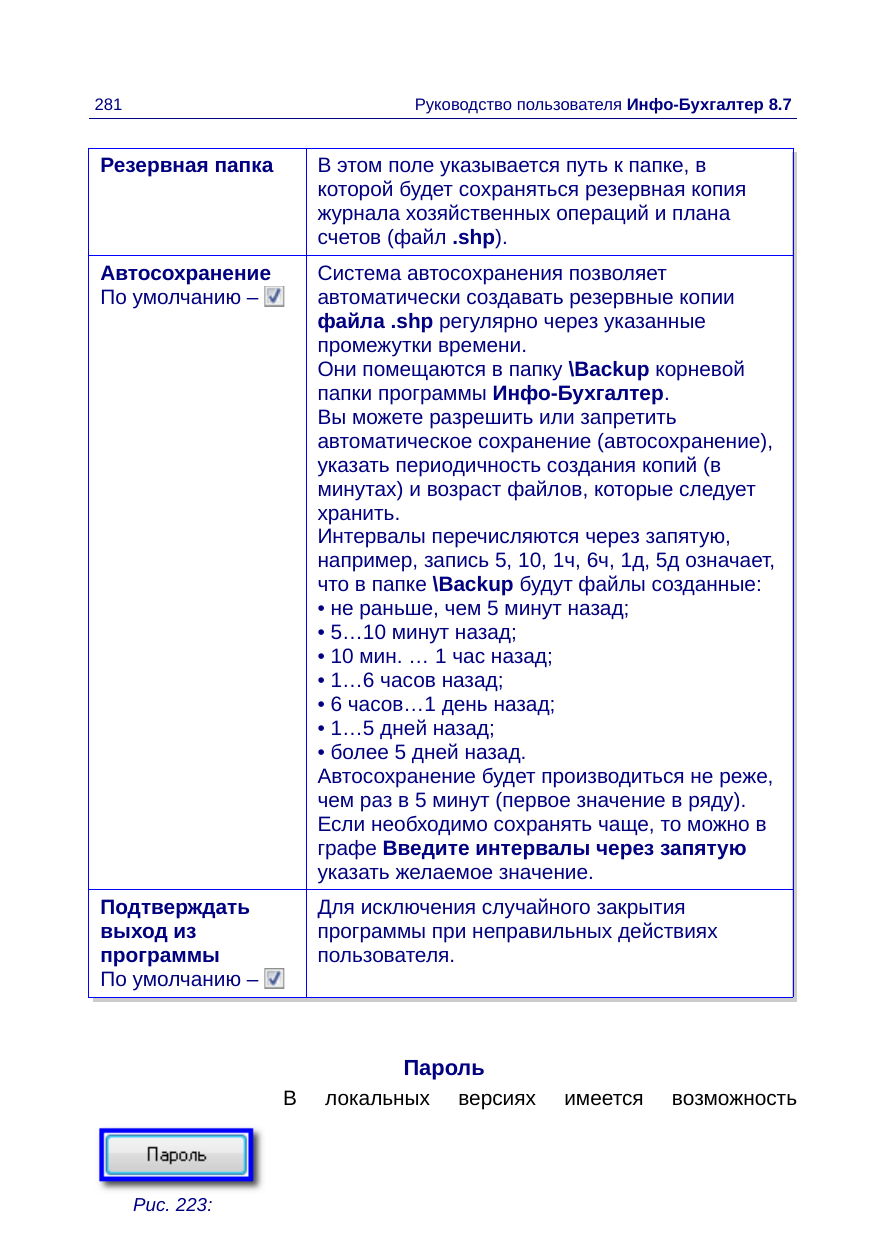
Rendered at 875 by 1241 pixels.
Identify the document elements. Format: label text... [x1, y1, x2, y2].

table_cell Автосохранение По умолчанию – [89, 256, 306, 889]
table_cell В этом поле указывается путь к папке, в которой будет сохраняться резервная копия журнала хозяйственных операций и плана счетов (файл .shp). [307, 149, 793, 255]
table_cell Подтверждать выход из программы По умолчанию – [89, 890, 306, 997]
subtitle Пароль [91, 1055, 797, 1080]
picture [264, 286, 285, 307]
table_cell Резервная папка [89, 149, 306, 255]
text Рис. 223: [87, 1194, 265, 1216]
text В локальных версиях имеется возможность [87, 1086, 797, 1116]
table_cell Система автосохранения позволяет автоматически создавать резервные копии файла .shp регулярно через указанные промежутки времени. Они помещаются в папку \Backup корневой папки программы Инфо-Бухгалтер. Вы можете разрешить или запретить автоматическое сохранение (автосохранение), указать периодичность создания копий (в минутах) и возраст файлов, которые следует хранить. Интервалы перечисляются через запятую, например, запись 5, 10, 1ч, 6ч, 1д, 5д означает, что в папке \Backup будут файлы созданные: • не раньше, чем 5 минут назад; • 5…10 минут назад; • 10 мин. … 1 час назад; • 1…6 часов назад; • 6 часов…1 день назад; • 1…5 дней назад; • более 5 дней назад. Автосохранение будет производиться не реже, чем раз в 5 минут (первое значение в ряду). Если необходимо сохранять чаще, то можно в графе Введите интервалы через запятую указать желаемое значение. [307, 256, 792, 889]
picture [264, 968, 285, 989]
table_cell Для исключения случайного закрытия программы при неправильных действиях пользователя. [307, 890, 792, 997]
picture [87, 1116, 266, 1194]
